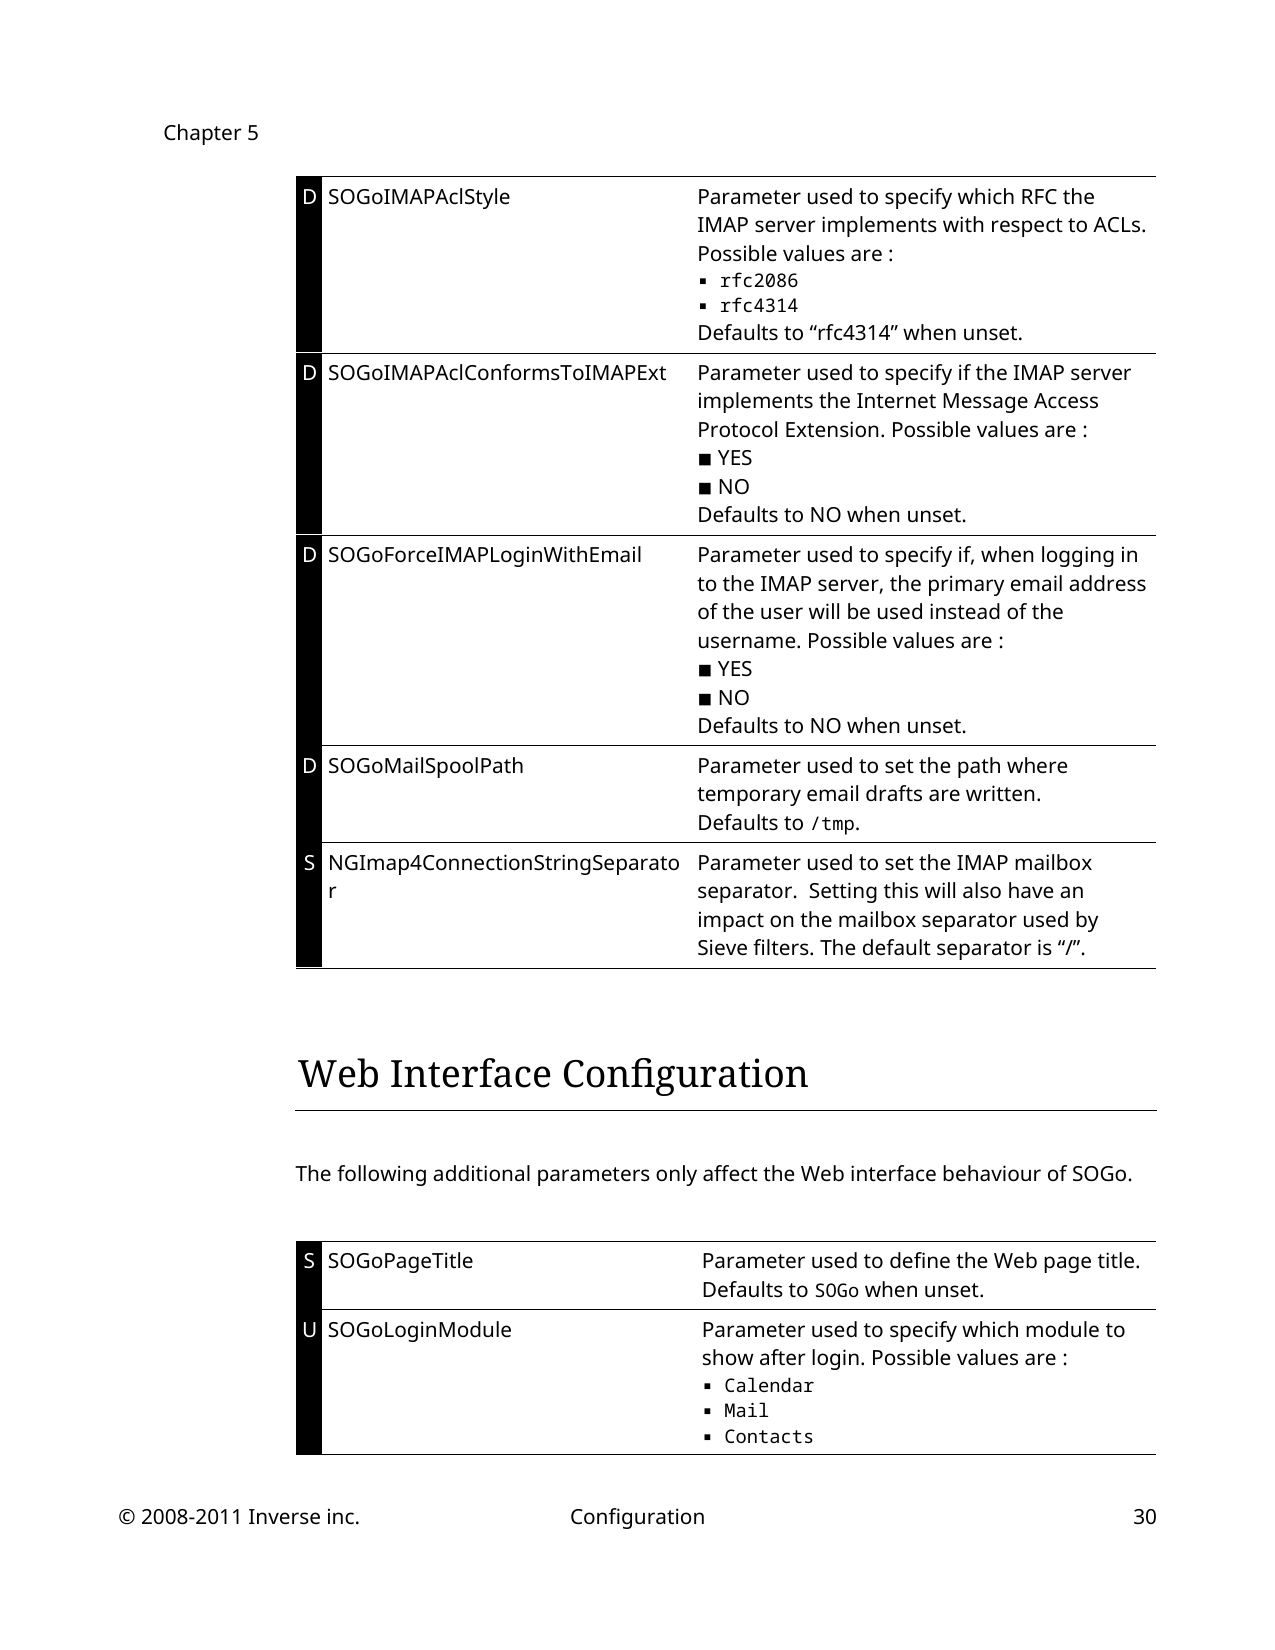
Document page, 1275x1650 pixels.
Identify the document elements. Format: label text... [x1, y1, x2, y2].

table_cell SOGoIMAPAclStyle [322, 177, 691, 352]
table_cell D [296, 354, 322, 534]
table_cell Parameter used to set the path where temporary email drafts are written. Defaults to /tmp. [691, 746, 1156, 842]
table_header S [296, 1242, 322, 1309]
table_cell D [296, 177, 322, 352]
table_cell Parameter used to set the IMAP mailbox separator. Setting this will also have an impact on the mailbox separator used by Sieve filters. The default separator is “/”. [691, 843, 1156, 967]
table_cell SOGoIMAPAclConformsToIMAPExt [322, 354, 691, 534]
table_cell SOGoMailSpoolPath [322, 746, 691, 842]
table_cell SOGoForceIMAPLoginWithEmail [322, 536, 691, 745]
table_cell D [296, 536, 322, 745]
table_cell Parameter used to specify if the IMAP server implements the Internet Message Access Protocol Extension. Possible values are : ◾ YES ◾ NO Defaults to NO when unset. [691, 354, 1156, 534]
table_cell Parameter used to specify which RFC the IMAP server implements with respect to ACLs. Possible values are : ◾ rfc2086 ◾ rfc4314 Defaults to “rfc4314” when unset. [691, 177, 1156, 352]
table_cell Parameter used to specify which module to show after login. Possible values are : ◾ Calendar ◾ Mail ◾ Contacts [696, 1310, 1156, 1454]
table_cell Parameter used to specify if, when logging in to the IMAP server, the primary email address of the user will be used instead of the username. Possible values are : ◾ YES ◾ NO Defaults to NO when unset. [691, 536, 1156, 745]
text The following additional parameters only affect the Web interface behaviour of SOGo. [295, 1159, 1157, 1187]
table_cell D [296, 746, 322, 842]
table_header SOGoPageTitle [322, 1242, 696, 1309]
table_cell NGImap4ConnectionStringSeparator [322, 843, 691, 967]
table_cell S [296, 843, 322, 967]
table_cell U [296, 1310, 322, 1454]
subtitle Web Interface Configuration [295, 1047, 1157, 1110]
table_header Parameter used to define the Web page title. Defaults to SOGo when unset. [696, 1242, 1156, 1309]
table_cell SOGoLoginModule [322, 1310, 696, 1454]
